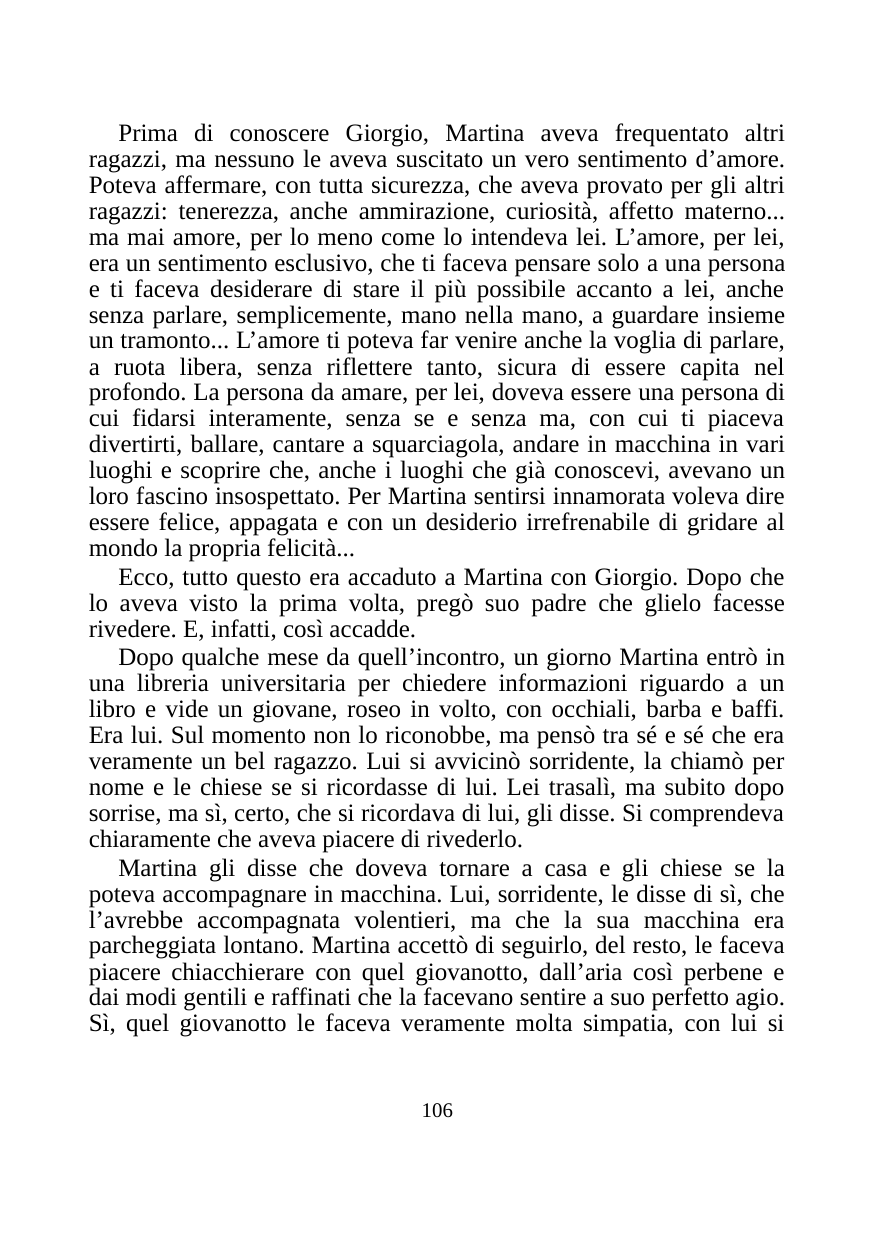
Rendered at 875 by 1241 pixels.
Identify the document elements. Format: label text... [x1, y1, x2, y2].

text Martina gli disse che doveva tornare a casa e gli chiese se la poteva accompagnare in macchina. Lui, sorridente, le disse di sì, che l’avrebbe accompagnata volentieri, ma che la sua macchina era parcheggiata lontano. Martina accettò di seguirlo, del resto, le faceva piacere chiacchierare con quel giovanotto, dall’aria così perbene e dai modi gentili e raffinati che la facevano sentire a suo perfetto agio. Sì, quel giovanotto le faceva veramente molta simpatia, con lui si [88, 853, 786, 1037]
text Dopo qualche mese da quell’incontro, un giorno Martina entrò in una libreria universitaria per chiedere informazioni riguardo a un libro e vide un giovane, roseo in volto, con occhiali, barba e baffi. Era lui. Sul momento non lo riconobbe, ma pensò tra sé e sé che era veramente un bel ragazzo. Lui si avvicinò sorridente, la chiamò per nome e le chiese se si ricordasse di lui. Lei trasalì, ma subito dopo sorrise, ma sì, certo, che si ricordava di lui, gli disse. Si comprendeva chiaramente che aveva piacere di rivederlo. [88, 642, 786, 853]
text Ecco, tutto questo era accaduto a Martina con Giorgio. Dopo che lo aveva visto la prima volta, pregò suo padre che glielo facesse rivedere. E, infatti, così accadde. [88, 562, 786, 642]
text Prima di conoscere Giorgio, Martina aveva frequentato altri ragazzi, ma nessuno le aveva suscitato un vero sentimento d’amore. Poteva affermare, con tutta sicurezza, che aveva provato per gli altri ragazzi: tenerezza, anche ammirazione, curiosità, affetto materno... ma mai amore, per lo meno come lo intendeva lei. L’amore, per lei, era un sentimento esclusivo, che ti faceva pensare solo a una persona e ti faceva desiderare di stare il più possibile accanto a lei, anche senza parlare, semplicemente, mano nella mano, a guardare insieme un tramonto... L’amore ti poteva far venire anche la voglia di parlare, a ruota libera, senza riflettere tanto, sicura di essere capita nel profondo. La persona da amare, per lei, doveva essere una persona di cui fidarsi interamente, senza se e senza ma, con cui ti piaceva divertirti, ballare, cantare a squarciagola, andare in macchina in vari luoghi e scoprire che, anche i luoghi che già conoscevi, avevano un loro fascino insospettato. Per Martina sentirsi innamorata voleva dire essere felice, appagata e con un desiderio irrefrenabile di gridare al mondo la propria felicità... [88, 118, 786, 562]
